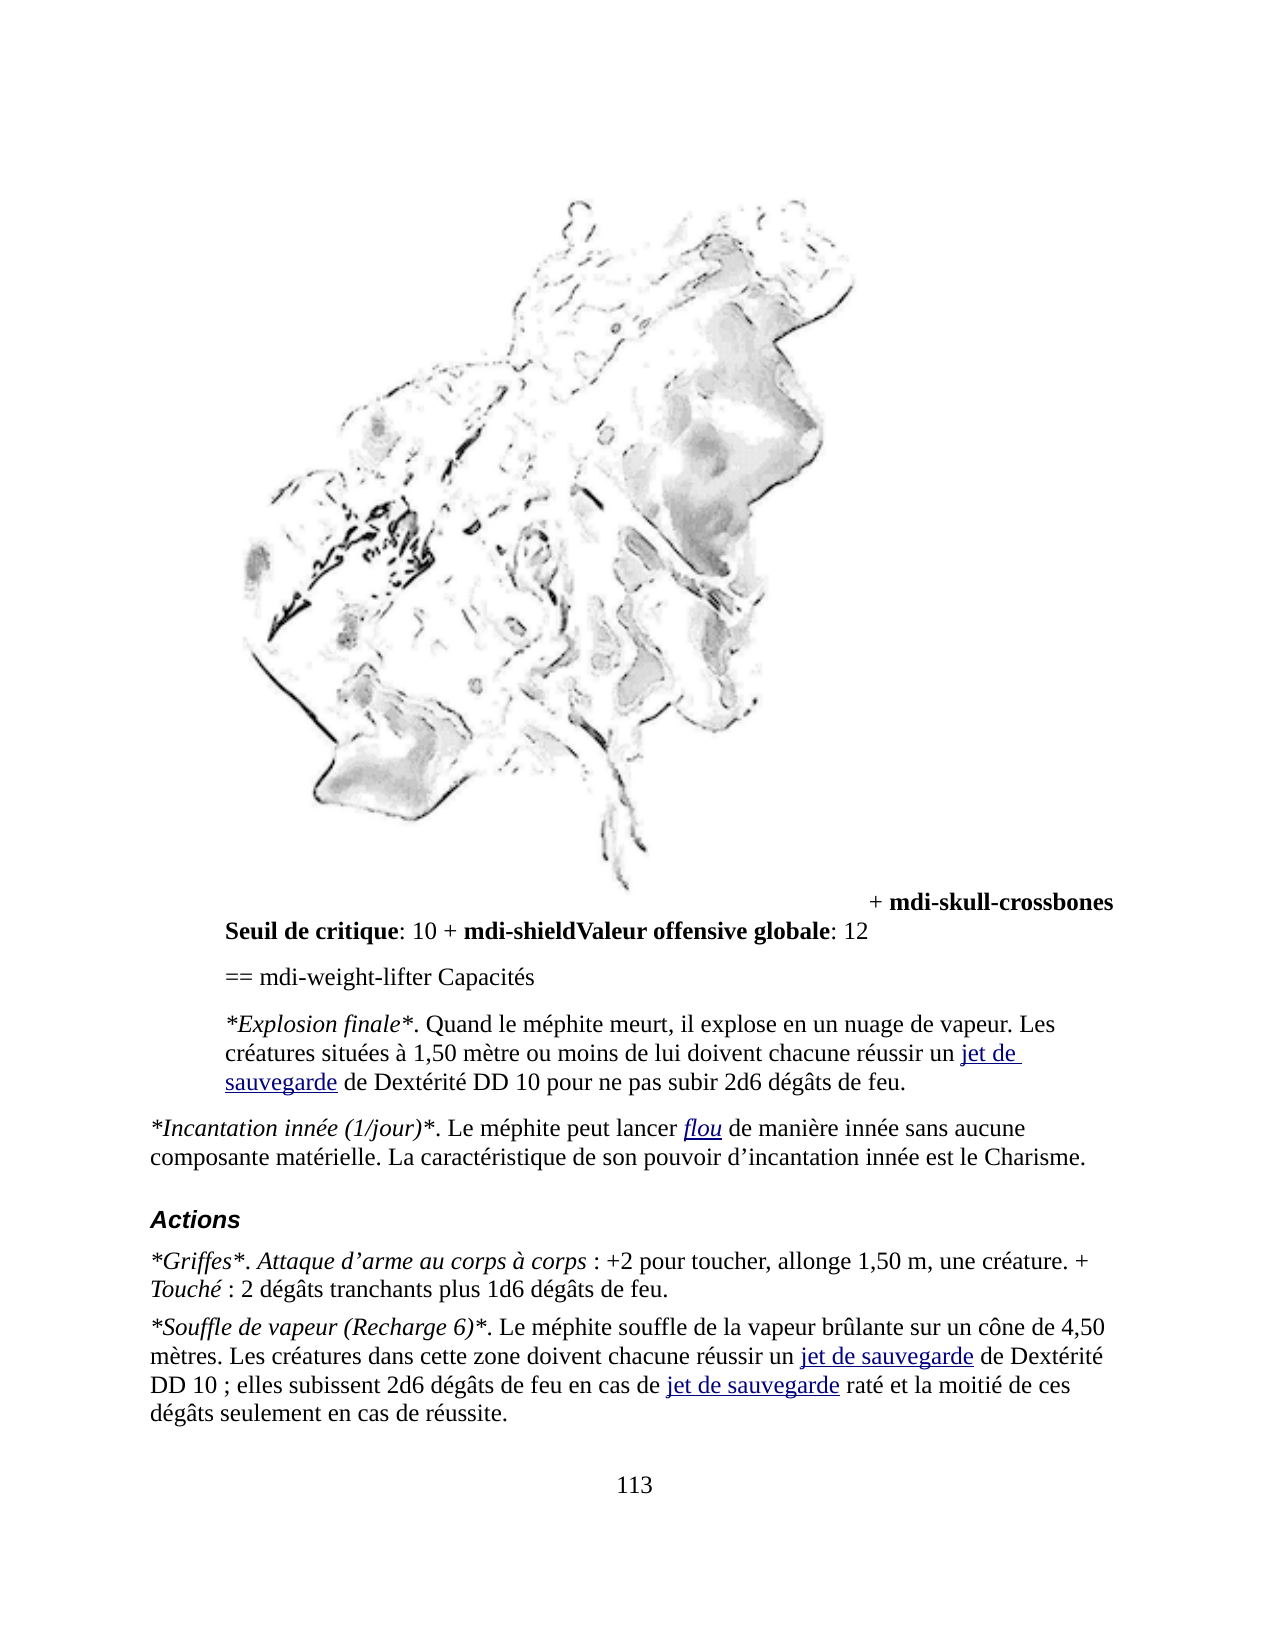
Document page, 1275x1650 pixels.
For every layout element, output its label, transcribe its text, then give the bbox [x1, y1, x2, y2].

list + mdi-skull-crossbones Seuil de critique: 10 + mdi-shieldValeur offensive globale: 12 [187, 150, 1125, 944]
text *Incantation innée (1/jour)*. Le méphite peut lancer flou de manière innée sans aucune composante matérielle. La caractéristique de son pouvoir d’incantation innée est le Charisme. [150, 1113, 1125, 1171]
subtitle Actions [150, 1205, 1125, 1233]
text *Griffes*. Attaque d’arme au corps à corps : +2 pour toucher, allonge 1,50 m, une créature. + Touché : 2 dégâts tranchants plus 1d6 dégâts de feu. [150, 1246, 1125, 1303]
text *Souffle de vapeur (Recharge 6)*. Le méphite souffle de la vapeur brûlante sur un cône de 4,50 mètres. Les créatures dans cette zone doivent chacune réussir un jet de sauvegarde de Dextérité DD 10 ; elles subissent 2d6 dégâts de feu en cas de jet de sauvegarde raté et la moitié de ces dégâts seulement en cas de réussite. [150, 1312, 1125, 1427]
list == mdi-weight-lifter Capacités [187, 962, 1125, 991]
list *Explosion finale*. Quand le méphite meurt, il explose en un nuage de vapeur. Les créatures situées à 1,50 mètre ou moins de lui doivent chacune réussir un jet de sauvegarde de Dextérité DD 10 pour ne pas subir 2d6 dégâts de feu. [187, 1009, 1125, 1095]
picture [237, 150, 863, 911]
